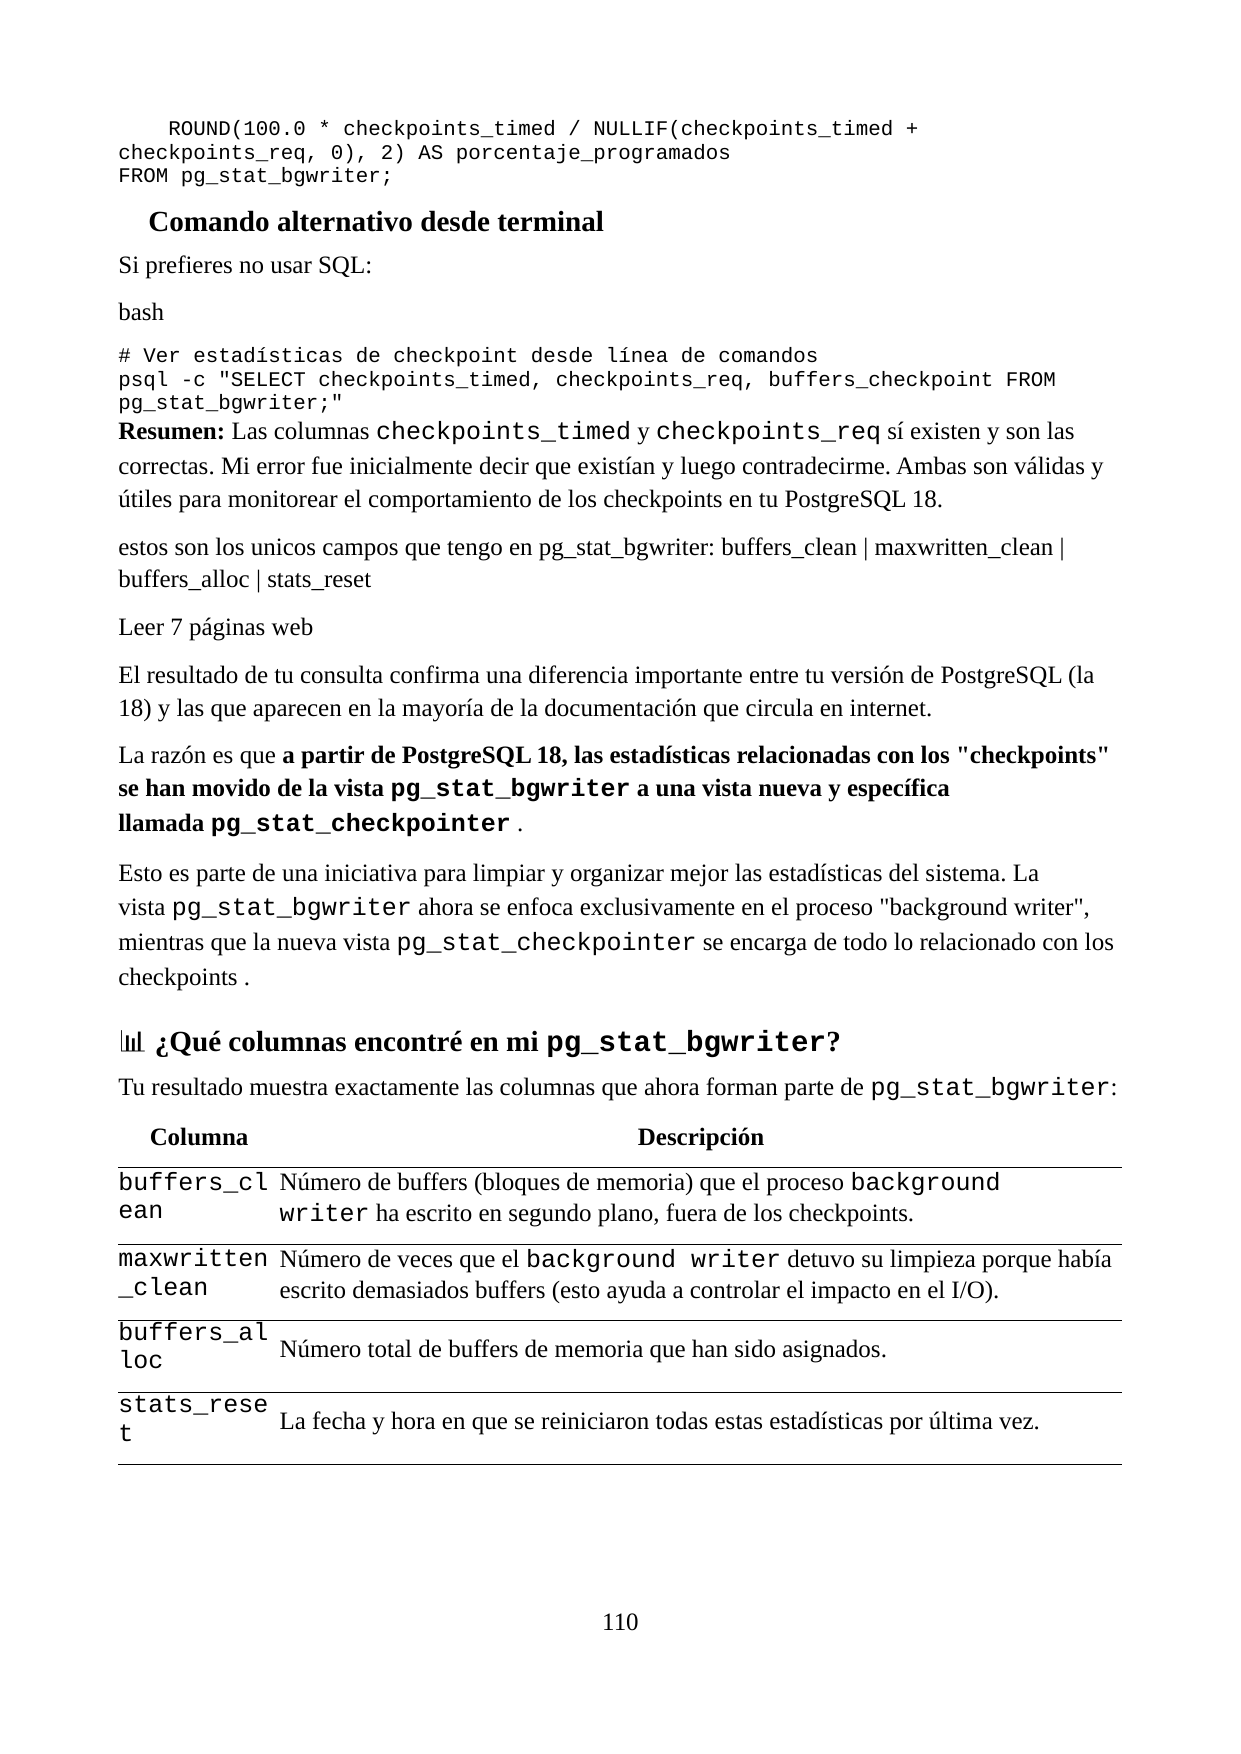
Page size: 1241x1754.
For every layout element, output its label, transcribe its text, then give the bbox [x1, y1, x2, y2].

text Resumen: Las columnas checkpoints_timed y checkpoints_req sí existen y son las correctas. Mi error fue inicialmente decir que existían y luego contradecirme. Ambas son válidas y útiles para monitorear el comportamiento de los checkpoints en tu PostgreSQL 18. [118, 416, 1122, 513]
table_header Columna [118, 1123, 279, 1167]
text El resultado de tu consulta confirma una diferencia importante entre tu versión de PostgreSQL (la 18) y las que aparecen en la mayoría de la documentación que circula en internet. [118, 660, 1122, 722]
table_cell maxwritten_clean [118, 1245, 279, 1319]
table_cell stats_reset [118, 1393, 279, 1464]
subtitle 🎯 Comando alternativo desde terminal [118, 204, 1122, 237]
subtitle 📊 ¿Qué columnas encontré en mi pg_stat_bgwriter? [118, 1024, 1122, 1060]
table_header Descripción [279, 1123, 1122, 1167]
table_cell Número de veces que el background writer detuvo su limpieza porque había escrito demasiados buffers (esto ayuda a controlar el impacto en el I/O). [279, 1245, 1122, 1319]
text bash [118, 297, 1122, 326]
table_cell La fecha y hora en que se reiniciaron todas estas estadísticas por última vez. [279, 1393, 1122, 1464]
text Leer 7 páginas web [118, 612, 1122, 641]
text FROM pg_stat_bgwriter; [118, 165, 1122, 189]
text Tu resultado muestra exactamente las columnas que ahora forman parte de pg_stat_bgwriter: [118, 1072, 1122, 1103]
text La razón es que a partir de PostgreSQL 18, las estadísticas relacionadas con los "checkpoints" se han movido de la vista pg_stat_bgwriter a una vista nueva y específica llamada pg_stat_checkpointer . [118, 740, 1122, 839]
table_cell Número total de buffers de memoria que han sido asignados. [279, 1321, 1122, 1392]
text Si prefieres no usar SQL: [118, 250, 1122, 278]
table_cell Número de buffers (bloques de memoria) que el proceso background writer ha escrito en segundo plano, fuera de los checkpoints. [279, 1168, 1122, 1244]
table_cell buffers_clean [118, 1168, 279, 1244]
table_cell buffers_alloc [118, 1321, 279, 1392]
text Esto es parte de una iniciativa para limpiar y organizar mejor las estadísticas del sistema. La vista pg_stat_bgwriter ahora se enfoca exclusivamente en el proceso "background writer", mientras que la nueva vista pg_stat_checkpointer se encarga de todo lo relacionado con los checkpoints . [118, 858, 1122, 991]
text ROUND(100.0 * checkpoints_timed / NULLIF(checkpoints_timed + checkpoints_req, 0), 2) AS porcentaje_programados [118, 118, 1122, 165]
text psql -c "SELECT checkpoints_timed, checkpoints_req, buffers_checkpoint FROM pg_stat_bgwriter;" [118, 368, 1122, 416]
text # Ver estadísticas de checkpoint desde línea de comandos [118, 345, 1122, 368]
text estos son los unicos campos que tengo en pg_stat_bgwriter: buffers_clean | maxwritten_clean | buffers_alloc | stats_reset [118, 532, 1122, 593]
